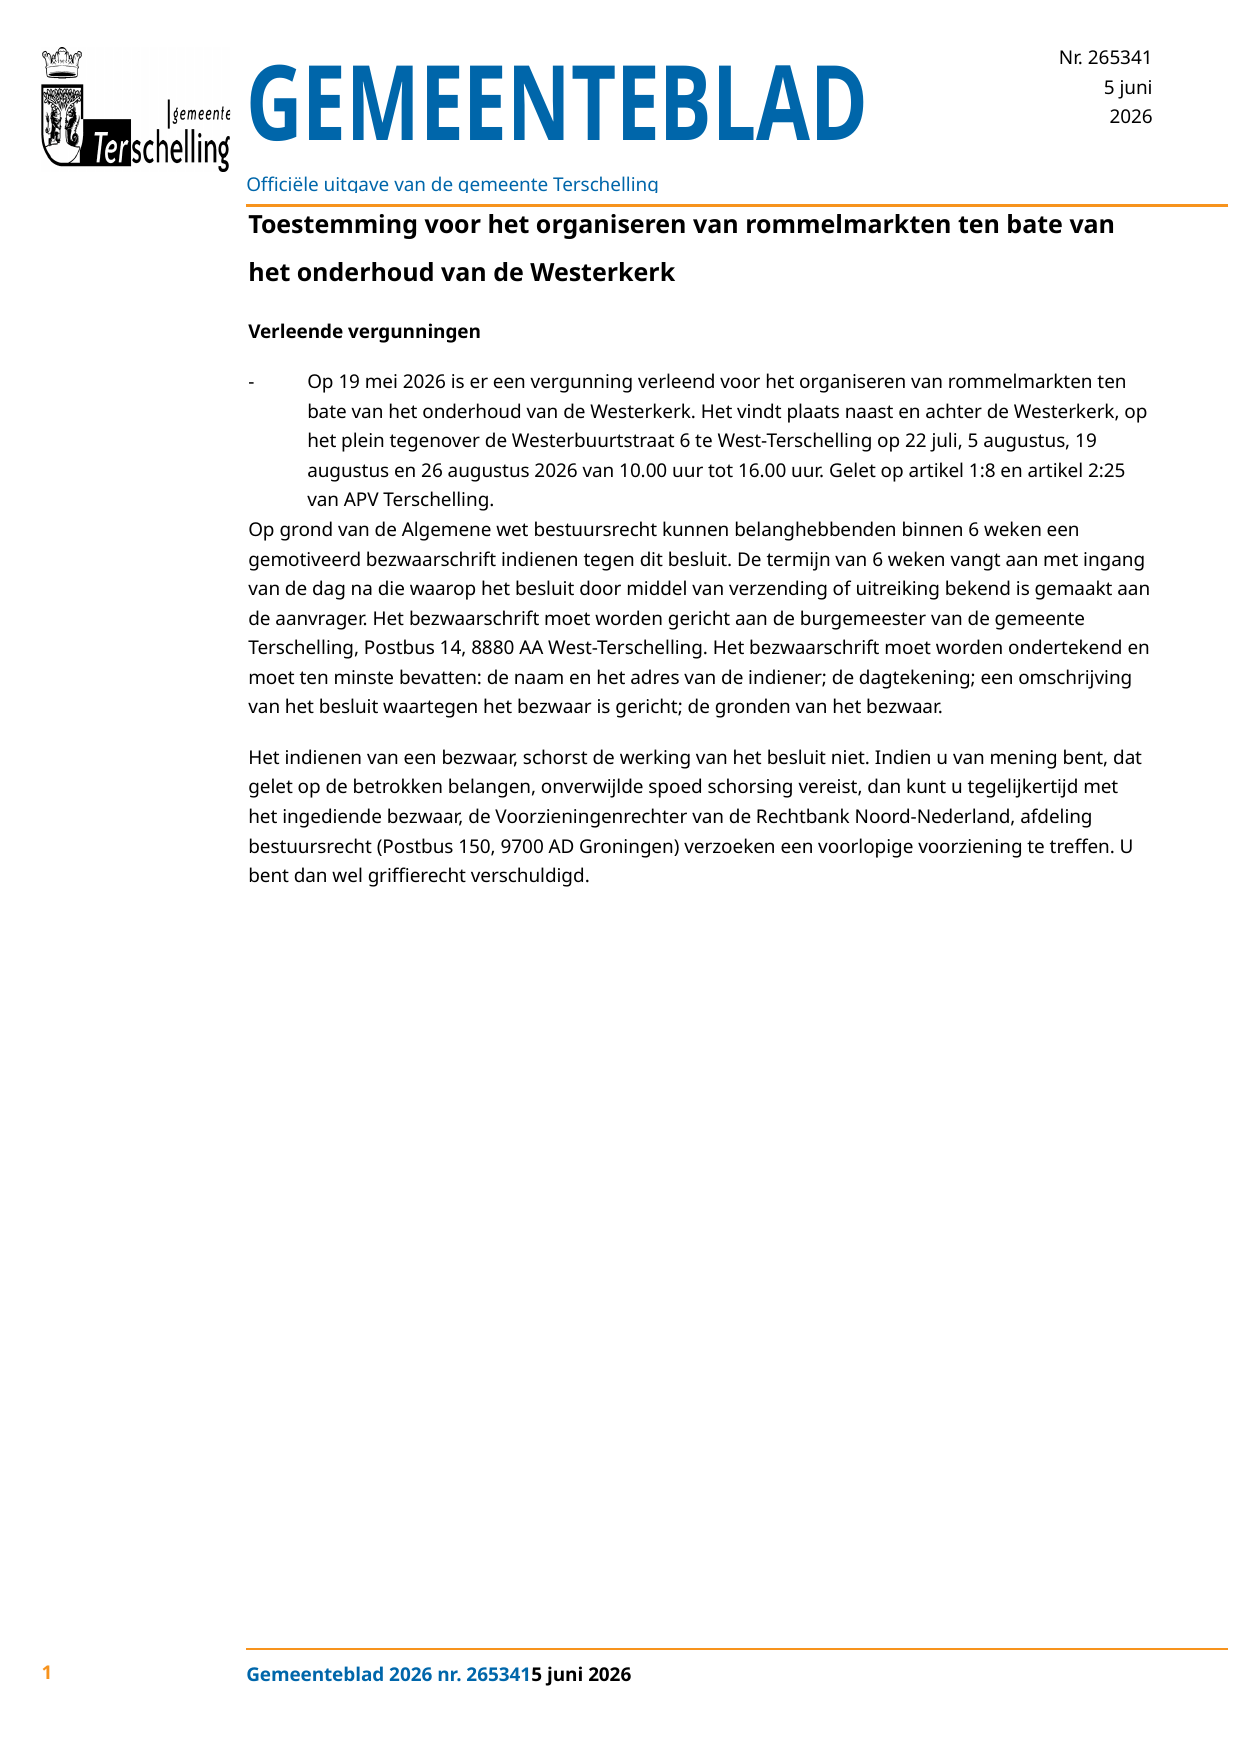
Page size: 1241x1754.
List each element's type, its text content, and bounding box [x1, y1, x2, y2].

text Het indienen van een bezwaar, schorst de werking van het besluit niet. Indien u van mening bent, dat gelet op de betrokken belangen, onverwijlde spoed schorsing vereist, dan kunt u tegelijkertijd met het ingediende bezwaar, de Voorzieningenrechter van de Rechtbank Noord-Nederland, afdeling bestuursrecht (Postbus 150, 9700 AD Groningen) verzoeken een voorlopige voorziening te treffen. U bent dan wel griffierecht verschuldigd. [248, 744, 1152, 888]
text Verleende vergunningen [248, 318, 1152, 344]
picture [41, 47, 231, 172]
text Toestemming voor het organiseren van rommelmarkten ten bate van het onderhoud van de Westerkerk [248, 207, 1152, 288]
list Op 19 mei 2026 is er een vergunning verleend voor het organiseren van rommelmarkten ten bate van het onderhoud van de Westerkerk. Het vindt plaats naast en achter de Westerkerk, op het plein tegenover de Westerbuurtstraat 6 te West-Terschelling op 22 juli, 5 augustus, 19 augustus en 26 augustus 2026 van 10.00 uur tot 16.00 uur. Gelet op artikel 1:8 en artikel 2:25 van APV Terschelling. [248, 368, 1152, 512]
text Op grond van de Algemene wet bestuursrecht kunnen belanghebbenden binnen 6 weken een gemotiveerd bezwaarschrift indienen tegen dit besluit. De termijn van 6 weken vangt aan met ingang van de dag na die waarop het besluit door middel van verzending of uitreiking bekend is gemaakt aan de aanvrager. Het bezwaarschrift moet worden gericht aan de burgemeester van de gemeente Terschelling, Postbus 14, 8880 AA West-Terschelling. Het bezwaarschrift moet worden ondertekend en moet ten minste bevatten: de naam en het adres van de indiener; de dagtekening; een omschrijving van het besluit waartegen het bezwaar is gericht; de gronden van het bezwaar. [248, 516, 1152, 719]
